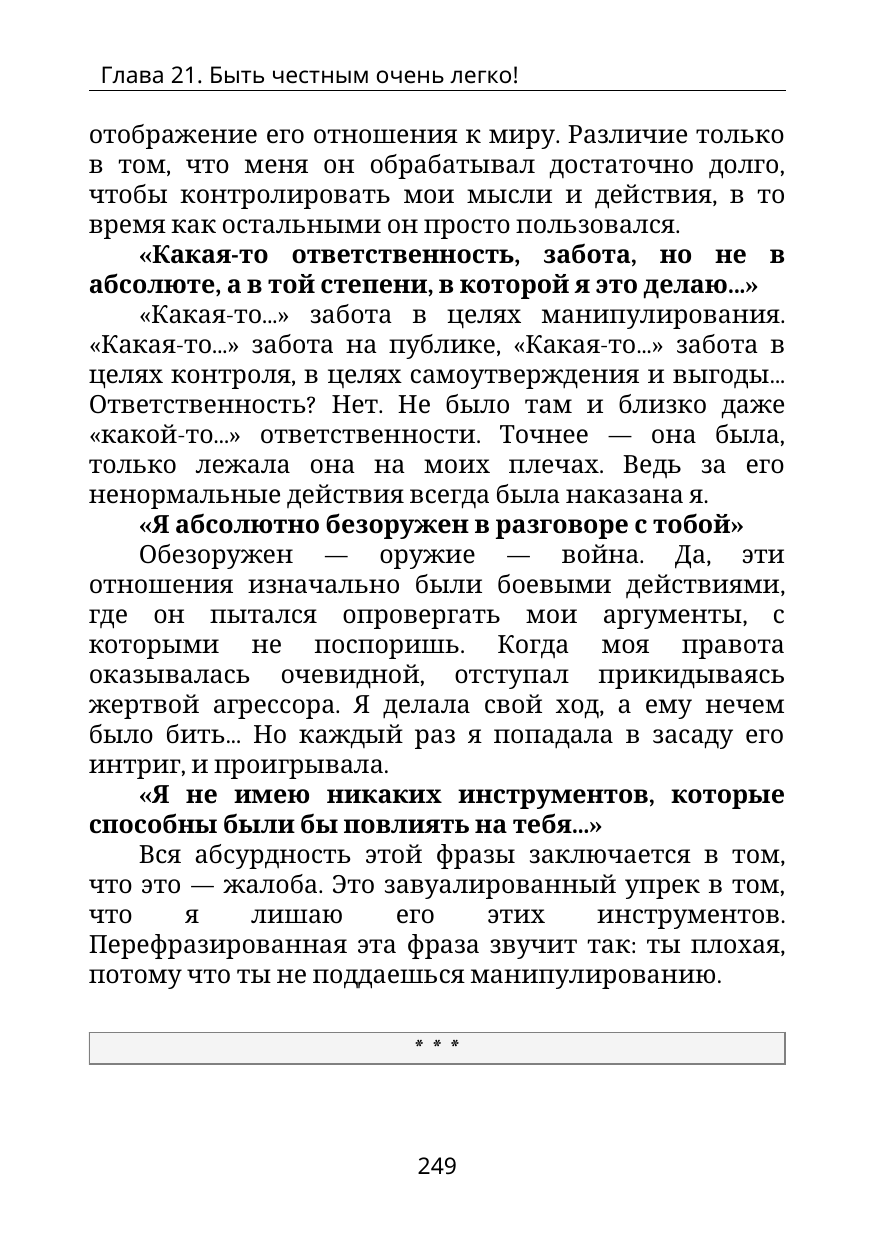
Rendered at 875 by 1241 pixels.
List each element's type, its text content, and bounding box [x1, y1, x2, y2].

text отображение его отношения к миру. Различие только в том, что меня он обрабатывал достаточно долго, чтобы контролировать мои мысли и действия, в то время как остальными он просто пользовался. [88, 120, 786, 240]
subtitle * * * [90, 1033, 784, 1063]
text «Какая-то ответственность, забота, но не в абсолюте, а в той степени, в которой я это делаю...» [88, 240, 786, 300]
text «Какая-то...» забота в целях манипулирования. «Какая-то...» забота на публике, «Какая-то...» забота в целях контроля, в целях самоутверждения и выгоды... Ответственность? Нет. Не было там и близко даже «какой-то...» ответственности. Точнее — она была, только лежала она на моих плечах. Ведь за его ненормальные действия всегда была наказана я. [88, 300, 786, 510]
text Вся абсурдность этой фразы заключается в том, что это — жалоба. Это завуалированный упрек в том, что я лишаю его этих инструментов. Перефразированная эта фраза звучит так: ты плохая, потому что ты не поддаешься манипулированию. [88, 840, 786, 990]
text «Я абсолютно безоружен в разговоре с тобой» [88, 510, 786, 540]
text «Я не имею никаких инструментов, которые способны были бы повлиять на тебя...» [88, 780, 786, 840]
text Обезоружен — оружие — война. Да, эти отношения изначально были боевыми действиями, где он пытался опровергать мои аргументы, с которыми не поспоришь. Когда моя правота оказывалась очевидной, отступал прикидываясь жертвой агрессора. Я делала свой ход, а ему нечем было бить... Но каждый раз я попадала в засаду его интриг, и проигрывала. [88, 540, 786, 780]
